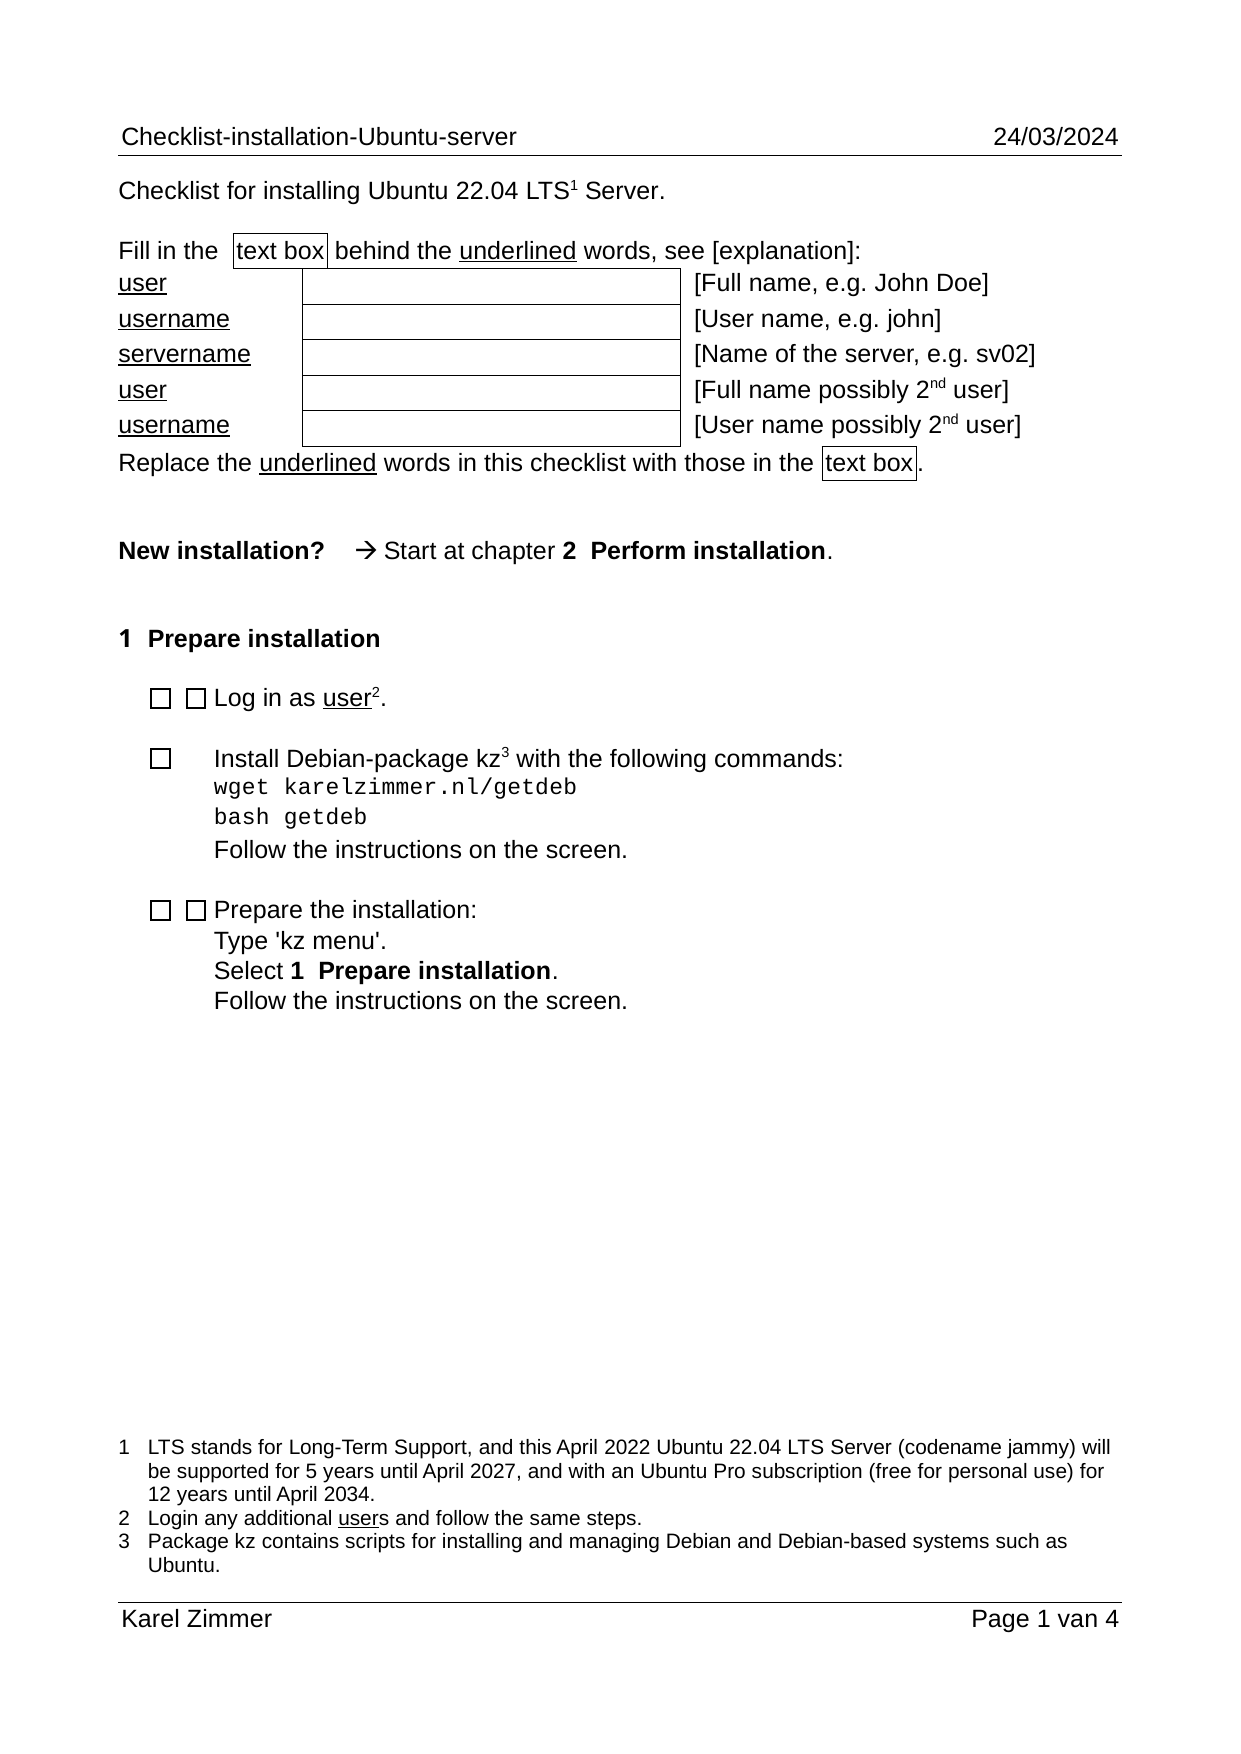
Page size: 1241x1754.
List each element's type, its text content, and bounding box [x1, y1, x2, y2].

table_cell [142, 774, 177, 804]
text . [917, 446, 1122, 481]
table_cell Prepare the installation: [213, 895, 1122, 926]
table_cell [118, 986, 142, 1016]
table_header [142, 683, 177, 713]
text Checklist for installing Ubuntu 22.04 LTS Server. [118, 177, 1122, 205]
table_cell [118, 774, 142, 804]
table_cell Install Debian-package kz with the following commands: [213, 744, 1122, 774]
table_header [177, 683, 213, 713]
table_cell [118, 713, 142, 744]
table_cell [142, 986, 177, 1016]
table_cell [177, 804, 213, 834]
text text box [823, 447, 916, 480]
table_cell [142, 804, 177, 834]
text [User name possibly 2nd user] [681, 410, 1122, 446]
table_cell [177, 713, 213, 744]
table_cell [142, 865, 177, 895]
text New installation?  Start at chapter 2 Perform installation. [118, 537, 1122, 565]
table_cell [142, 713, 177, 744]
text behind the underlined words, see [explanation]: [328, 233, 1122, 268]
text [Name of the server, e.g. sv02] [681, 339, 1122, 375]
text USERName [118, 410, 302, 446]
table_cell Select 1 Prepare installation. [213, 956, 1122, 986]
table_cell [213, 713, 1122, 744]
table_cell [177, 774, 213, 804]
table_cell bash getdeb [213, 804, 1122, 834]
table_cell [142, 956, 177, 986]
table_header [118, 683, 142, 713]
table_cell [213, 865, 1122, 895]
table_cell [118, 895, 142, 926]
table_cell [118, 956, 142, 986]
table_cell [118, 865, 142, 895]
text [Full name possibly 2nd user] [681, 375, 1122, 410]
text Replace the underlined words in this checklist with those in the [118, 446, 822, 481]
table_cell [118, 835, 142, 865]
table_cell [118, 926, 142, 956]
text USER [118, 375, 302, 410]
table_cell [177, 986, 213, 1016]
text [Full name, e.g. John Doe] [681, 268, 1122, 304]
table_cell [118, 744, 142, 774]
list Prepare installation [118, 621, 1122, 655]
text servERNAme [118, 339, 302, 375]
table_cell [177, 865, 213, 895]
text [User name, e.g. john] [681, 304, 1122, 339]
table_cell [177, 895, 213, 926]
table_cell Follow the instructions on the screen. [213, 835, 1122, 865]
table_cell Follow the instructions on the screen. [213, 986, 1122, 1016]
table_cell wget karelzimmer.nl/getdeb [213, 774, 1122, 804]
table_header Log in as USER. [213, 683, 1122, 713]
table_cell [142, 926, 177, 956]
text text box [234, 234, 327, 268]
text LTS stands for Long-Term Support, and this April 2022 Ubuntu 22.04 LTS Server (codename jammy) will be supported for 5 years until April 2027, and with an Ubuntu Pro subscription (free for personal use) for 12 years until April 2034. [118, 1436, 1122, 1506]
text USERname [118, 304, 302, 339]
table_cell [142, 835, 177, 865]
table_cell [177, 744, 213, 774]
table_cell [142, 744, 177, 774]
text user [118, 268, 302, 304]
table_cell [142, 895, 177, 926]
table_cell [118, 804, 142, 834]
table_cell Type 'kz menu'. [213, 926, 1122, 956]
text Fill in the [118, 233, 233, 268]
table_cell [177, 835, 213, 865]
table_cell [177, 956, 213, 986]
table_cell [177, 926, 213, 956]
